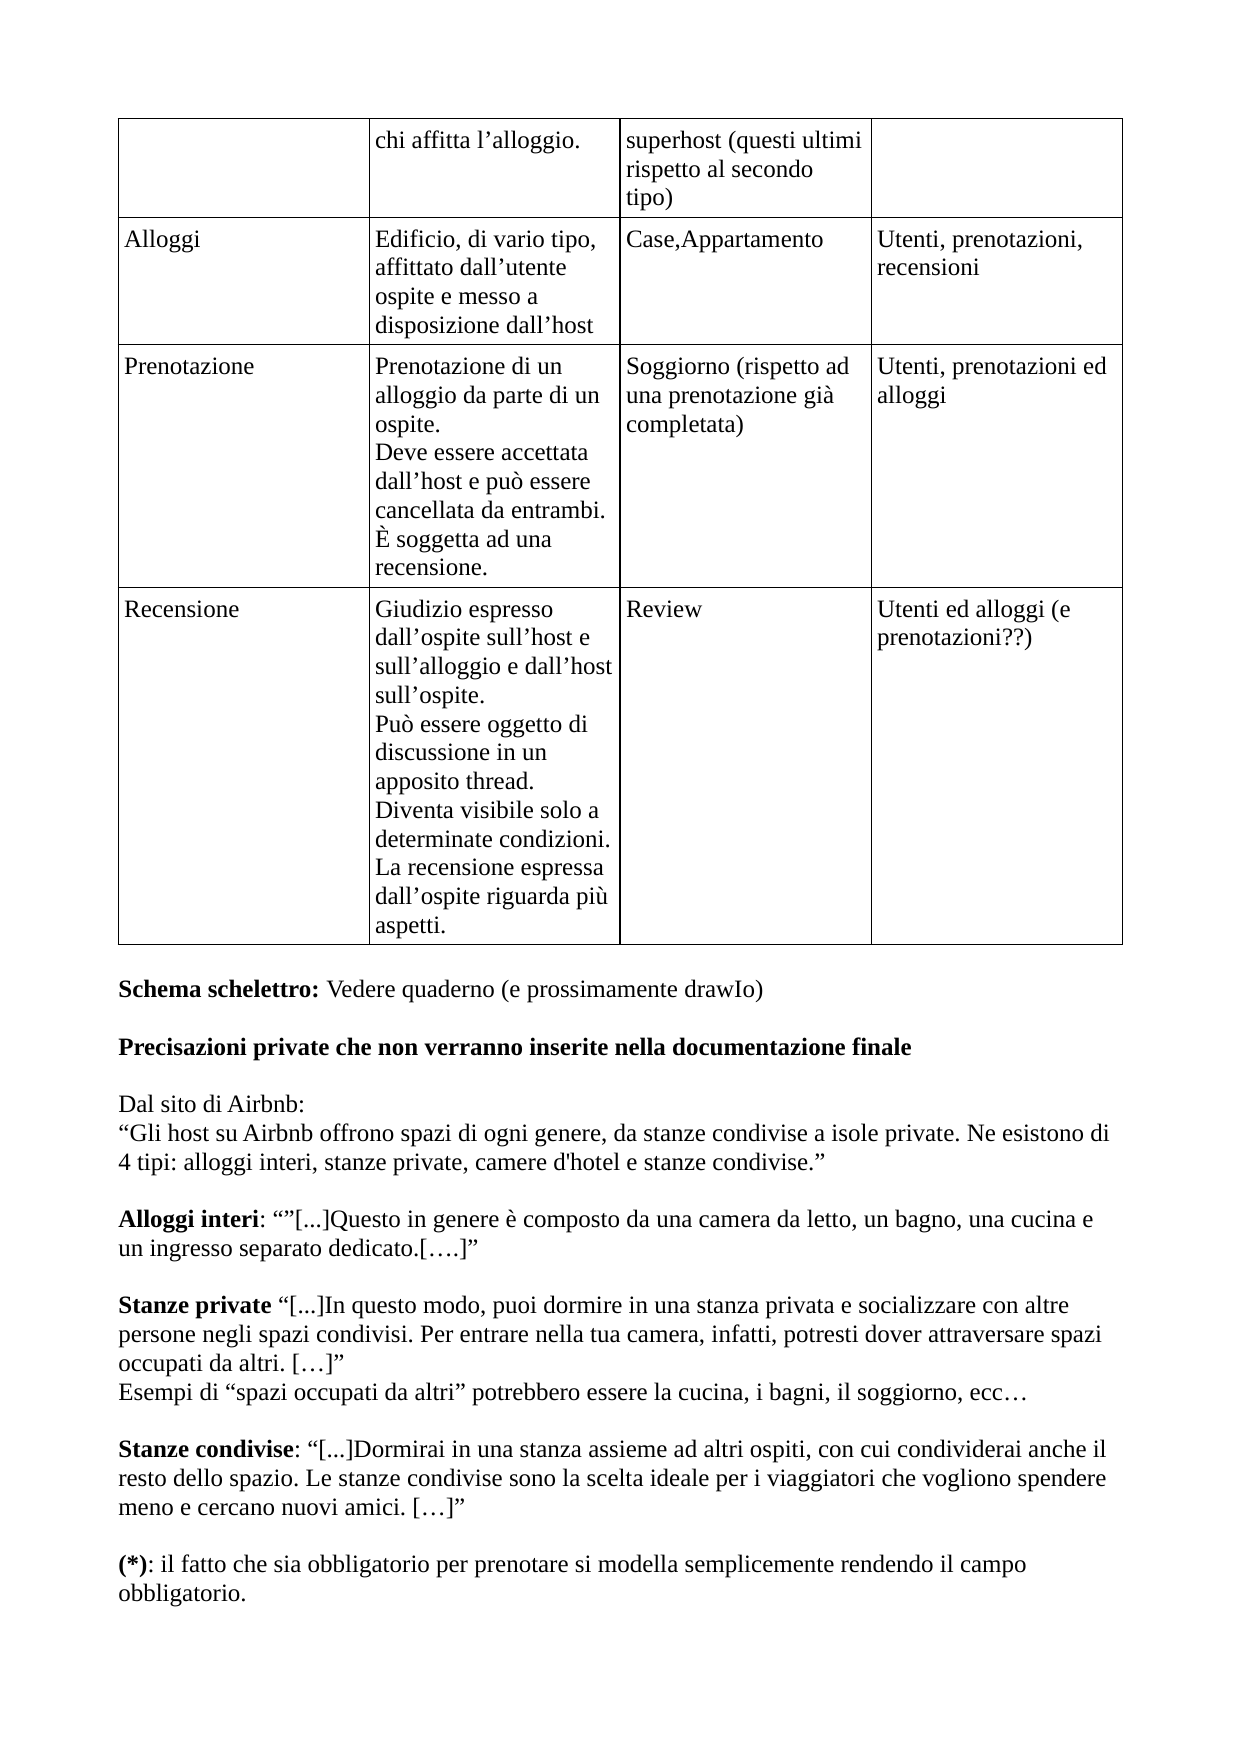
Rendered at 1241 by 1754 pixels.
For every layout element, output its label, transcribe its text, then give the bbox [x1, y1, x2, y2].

text “Gli host su Airbnb offrono spazi di ogni genere, da stanze condivise a isole private. Ne esistono di 4 tipi: alloggi interi, stanze private, camere d'hotel e stanze condivise.” [118, 1118, 1122, 1175]
text Dal sito di Airbnb: [118, 1089, 1122, 1118]
text (*): il fatto che sia obbligatorio per prenotare si modella semplicemente rendendo il campo obbligatorio. [118, 1549, 1122, 1607]
table_cell Review [621, 588, 871, 944]
text Precisazioni private che non verranno inserite nella documentazione finale [118, 1032, 1122, 1060]
table_cell [119, 119, 369, 217]
table_cell Prenotazione di un alloggio da parte di un ospite. Deve essere accettata dall’host e può essere cancellata da entrambi. È soggetta ad una recensione. [370, 345, 619, 587]
table_cell Giudizio espresso dall’ospite sull’host e sull’alloggio e dall’host sull’ospite. Può essere oggetto di discussione in un apposito thread. Diventa visibile solo a determinate condizioni. La recensione espressa dall’ospite riguarda più aspetti. [370, 588, 619, 944]
table_cell Utenti, prenotazioni, recensioni [872, 218, 1122, 344]
table_cell superhost (questi ultimi rispetto al secondo tipo) [621, 119, 871, 217]
text Stanze condivise: “[...]Dormirai in una stanza assieme ad altri ospiti, con cui condividerai anche il resto dello spazio. Le stanze condivise sono la scelta ideale per i viaggiatori che vogliono spendere meno e cercano nuovi amici. […]” [118, 1434, 1122, 1520]
table_cell Utenti ed alloggi (e prenotazioni??) [872, 588, 1122, 944]
table_cell Prenotazione [119, 345, 369, 587]
table_cell Edificio, di vario tipo, affittato dall’utente ospite e messo a disposizione dall’host [370, 218, 619, 344]
table_cell [872, 119, 1122, 217]
table_cell Alloggi [119, 218, 369, 344]
text Stanze private “[...]In questo modo, puoi dormire in una stanza privata e socializzare con altre persone negli spazi condivisi. Per entrare nella tua camera, infatti, potresti dover attraversare spazi occupati da altri. […]” [118, 1290, 1122, 1377]
table_cell Recensione [119, 588, 369, 944]
table_cell Utenti, prenotazioni ed alloggi [872, 345, 1122, 587]
text Schema schelettro: Vedere quaderno (e prossimamente drawIo) [118, 974, 1122, 1003]
table_cell Case,Appartamento [621, 218, 871, 344]
table_cell Soggiorno (rispetto ad una prenotazione già completata) [621, 345, 871, 587]
text Alloggi interi: “”[...]Questo in genere è composto da una camera da letto, un bagno, una cucina e un ingresso separato dedicato.[….]” [118, 1204, 1122, 1262]
text Esempi di “spazi occupati da altri” potrebbero essere la cucina, i bagni, il soggiorno, ecc… [118, 1377, 1122, 1405]
table_cell chi affitta l’alloggio. [370, 119, 619, 217]
